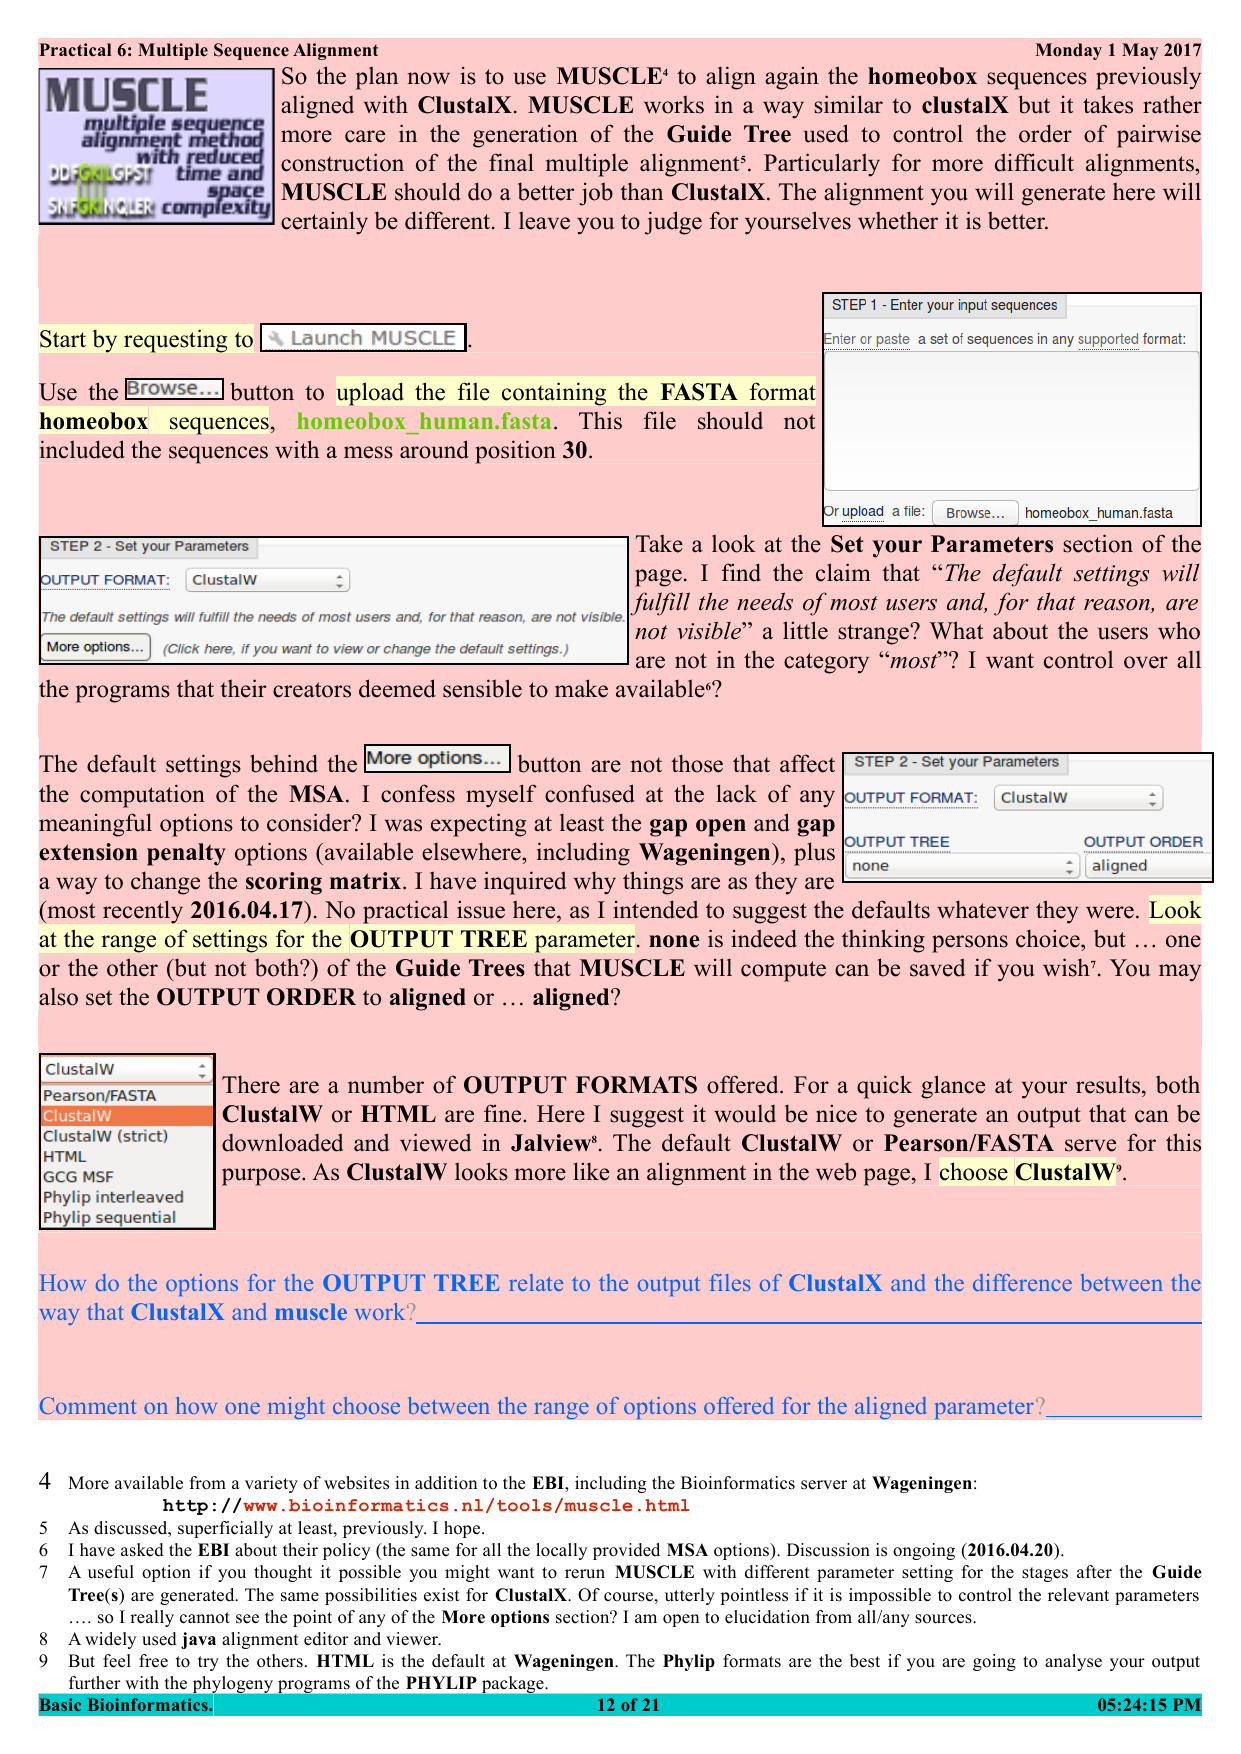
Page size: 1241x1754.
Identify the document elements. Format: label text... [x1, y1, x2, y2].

text Use thebutton to upload the file containing the FASTA format homeobox sequences, homeobox_human.fasta. This file should not included the sequences with a mess around position 30. [38, 376, 822, 464]
text . [261, 323, 822, 353]
text So the plan now is to use MUSCLE to align again the homeobox sequences previously aligned with ClustalX. MUSCLE works in a way similar to clustalX but it takes rather more care in the generation of the Guide Tree used to control the order of pairwise construction of the final multiple alignment. Particularly for more difficult alignments, MUSCLE should do a better job than ClustalX. The alignment you will generate here will certainly be different. I leave you to judge for yourselves whether it is better. [38, 61, 1202, 235]
picture [41, 1127, 155, 1228]
text More available from a variety of websites in addition to the EBI, including the Bioinformatics server at Wageningen: [38, 1466, 1202, 1495]
text There are a number of OUTPUT FORMATS offered. For a quick glance at your results, both ClustalW or HTML are fine. Here I suggest it would be nice to generate an output that can be downloaded and viewed in Jalview. The default ClustalW or Pearson/FASTA serve for this purpose. As ClustalW looks more like an alignment in the web page, I choose ClustalW. [216, 1069, 1202, 1186]
text Start by requesting to [38, 323, 260, 353]
text Take a look at the Set your Parameters section of the page. I find the claim that “The default settings will fulfill the needs of most users and, for that reason, are not visible” a little strange? What about the users who are not in the category “most”? I want control over all the programs that their creators deemed sensible to make available? [38, 529, 1202, 703]
text I have asked the EBI about their policy (the same for all the locally provided MSA options). Discussion is ongoing (2016.04.20). [38, 1539, 1202, 1561]
picture [127, 380, 222, 398]
text How do the options for the OUTPUT TREE relate to the output files of ClustalX and the difference between the way that ClustalX and muscle work? [38, 1268, 1202, 1326]
text Comment on how one might choose between the range of options offered for the aligned parameter? [38, 1391, 1202, 1420]
text As discussed, superficially at least, previously. I hope. [38, 1517, 1202, 1539]
picture [38, 68, 275, 225]
picture [366, 746, 509, 771]
picture [844, 754, 1212, 881]
picture [41, 538, 627, 663]
text The default settings behind thebutton are not those that affect the computation of the MSA. I confess myself confused at the lack of any meaningful options to consider? I was expecting at least the gap open and gap extension penalty options (available elsewhere, including Wageningen), plus a way to change the scoring matrix. I have inquired why things are as they are (most recently 2016.04.17). No practical issue here, as I intended to suggest the defaults whatever they were. Look at the range of settings for the OUTPUT TREE parameter. none is indeed the thinking persons choice, but … one or the other (but not both?) of the Guide Trees that MUSCLE will compute can be saved if you wish. You may also set the OUTPUT ORDER to aligned or … aligned? [38, 744, 1202, 1011]
text But feel free to try the others. HTML is the default at Wageningen. The Phylip formats are the best if you are going to analyse your output further with the phylogeny programs of the PHYLIP package. [38, 1649, 1202, 1693]
text http://www.bioinformatics.nl/tools/muscle.html [40, 1495, 1202, 1517]
picture [824, 294, 1200, 525]
text A useful option if you thought it possible you might want to rerun MUSCLE with different parameter setting for the stages after the Guide Tree(s) are generated. The same possibilities exist for ClustalX. Of course, utterly pointless if it is impossible to control the relevant parameters …. so I really cannot see the point of any of the More options section? I am open to elucidation from all/any sources. [38, 1561, 1202, 1627]
picture [262, 325, 464, 350]
text A widely used java alignment editor and viewer. [38, 1627, 1202, 1649]
